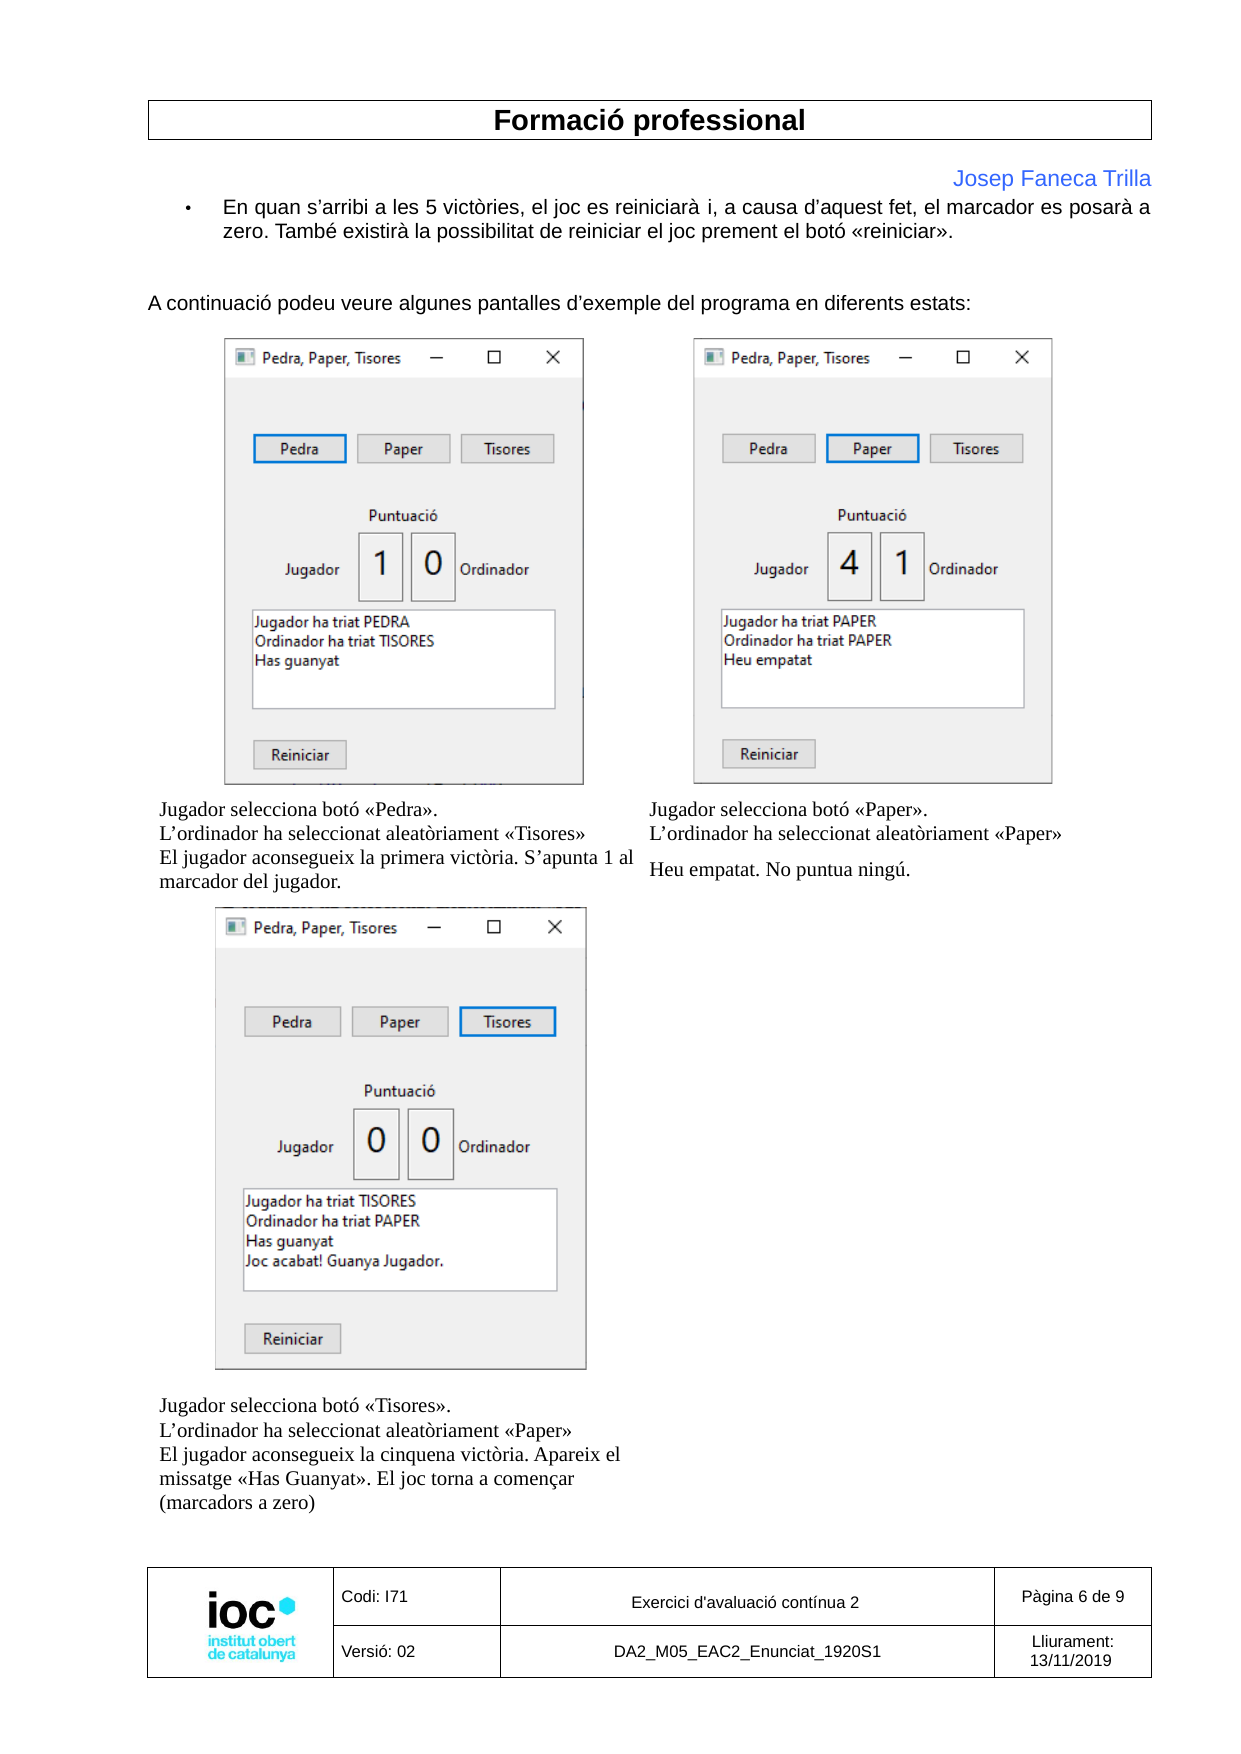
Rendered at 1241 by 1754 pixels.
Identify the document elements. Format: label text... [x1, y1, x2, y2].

picture [195, 1577, 309, 1673]
picture [693, 338, 1053, 784]
picture [224, 338, 584, 785]
table_cell Jugador selecciona botó «Pedra». L’ordinador ha seleccionat aleatòriament «Tisores» El jugador aconsegueix la primera victòria. S’apunta 1 al marcador del jugador. [159, 797, 649, 893]
table_cell [159, 1370, 649, 1393]
table_header [649, 338, 1151, 797]
table_cell Jugador selecciona botó «Paper». L’ordinador ha seleccionat aleatòriament «Paper» Heu empatat. No puntua ningú. [649, 797, 1151, 893]
table_cell [159, 893, 649, 1369]
table_cell [649, 893, 1151, 1393]
table_cell [649, 1394, 1151, 1526]
table_cell Jugador selecciona botó «Tisores». L’ordinador ha seleccionat aleatòriament «Paper» El jugador aconsegueix la cinquena victòria. Apareix el missatge «Has Guanyat». El joc torna a començar (marcadors a zero) [159, 1394, 649, 1526]
text A continuació podeu veure algunes pantalles d’exemple del programa en diferents estats: [148, 290, 1151, 314]
list En quan s’arribi a les 5 victòries, el joc es reiniciarà i, a causa d’aquest fet, el marcador es posarà a zero. També existirà la possibilitat de reiniciar el joc prement el botó «reiniciar». [185, 195, 1151, 243]
picture [215, 907, 587, 1370]
table_header [159, 338, 649, 797]
